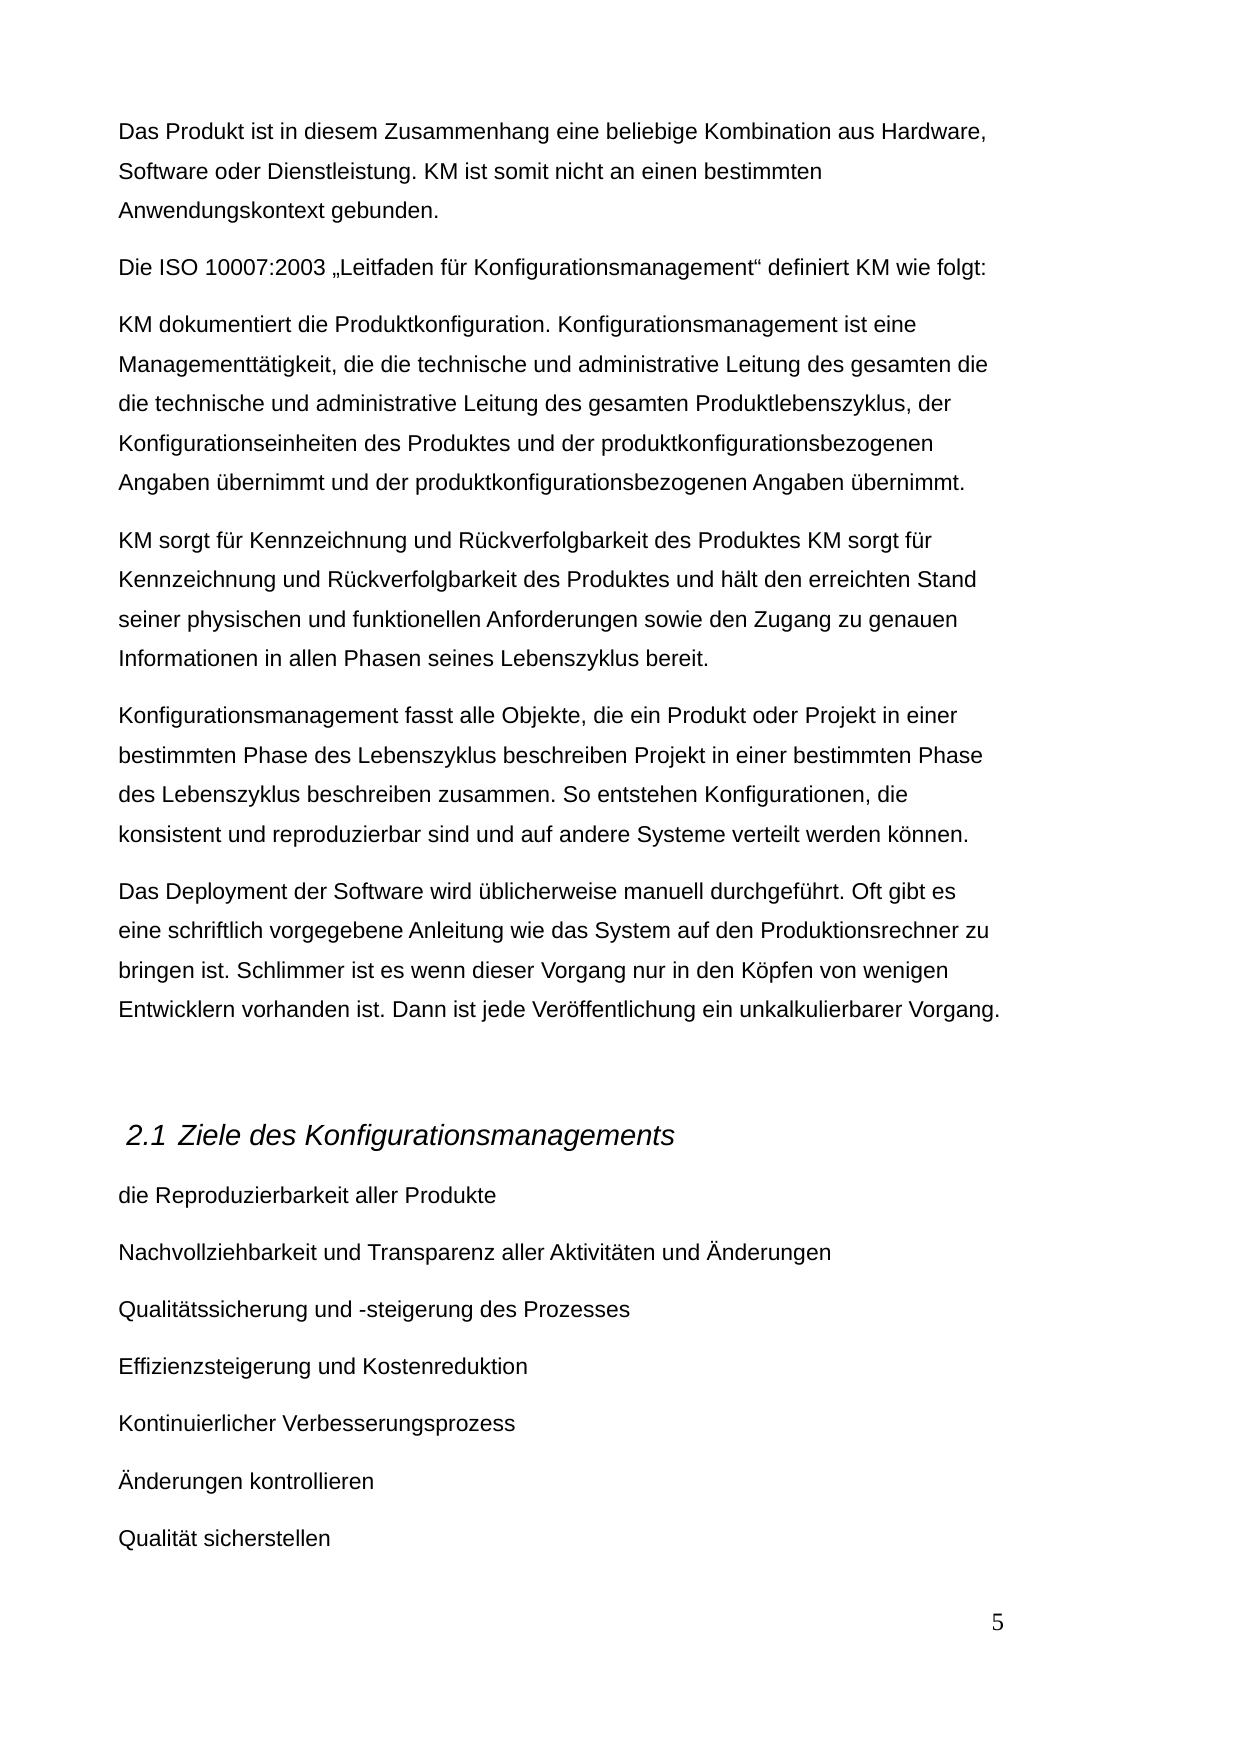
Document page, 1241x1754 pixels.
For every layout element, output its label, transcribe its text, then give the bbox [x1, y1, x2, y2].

text Die ISO 10007:2003 „Leitfaden für Konfigurationsmanagement“ definiert KM wie folgt: [118, 254, 1004, 281]
text Kontinuierlicher Verbesserungsprozess [118, 1410, 1004, 1437]
subtitle Ziele des Konfigurationsmanagements [118, 1118, 1004, 1151]
text Effizienzsteigerung und Kostenreduktion [118, 1353, 1004, 1379]
text Das Produkt ist in diesem Zusammenhang eine beliebige Kombination aus Hardware, Software oder Dienstleistung. KM ist somit nicht an einen bestimmten Anwendungskontext gebunden. [118, 118, 1004, 223]
text KM sorgt für Kennzeichnung und Rückverfolgbarkeit des Produktes KM sorgt für Kennzeichnung und Rückverfolgbarkeit des Produktes und hält den erreichten Stand seiner physischen und funktionellen Anforderungen sowie den Zugang zu genauen Informationen in allen Phasen seines Lebenszyklus bereit. [118, 527, 1004, 671]
text Konfigurationsmanagement fasst alle Objekte, die ein Produkt oder Projekt in einer bestimmten Phase des Lebenszyklus beschreiben Projekt in einer bestimmten Phase des Lebenszyklus beschreiben zusammen. So entstehen Konfigurationen, die konsistent und reproduzierbar sind und auf andere Systeme verteilt werden können. [118, 702, 1004, 847]
text Das Deployment der Software wird üblicherweise manuell durchgeführt. Oft gibt es eine schriftlich vorgegebene Anleitung wie das System auf den Produktionsrechner zu bringen ist. Schlimmer ist es wenn dieser Vorgang nur in den Köpfen von wenigen Entwicklern vorhanden ist. Dann ist jede Veröffentlichung ein unkalkulierbarer Vorgang. [118, 878, 1004, 1023]
text die Reproduzierbarkeit aller Produkte [118, 1182, 1004, 1208]
text Qualität sicherstellen [118, 1525, 1004, 1551]
text Qualitätssicherung und -steigerung des Prozesses [118, 1296, 1004, 1322]
text Änderungen kontrollieren [118, 1468, 1004, 1494]
text Nachvollziehbarkeit und Transparenz aller Aktivitäten und Änderungen [118, 1239, 1004, 1265]
text KM dokumentiert die Produktkonfiguration. Konfigurationsmanagement ist eine Managementtätigkeit, die die technische und administrative Leitung des gesamten die die technische und administrative Leitung des gesamten Produktlebenszyklus, der Konfigurationseinheiten des Produktes und der produktkonfigurationsbezogenen Angaben übernimmt und der produktkonfigurationsbezogenen Angaben übernimmt. [118, 311, 1004, 496]
